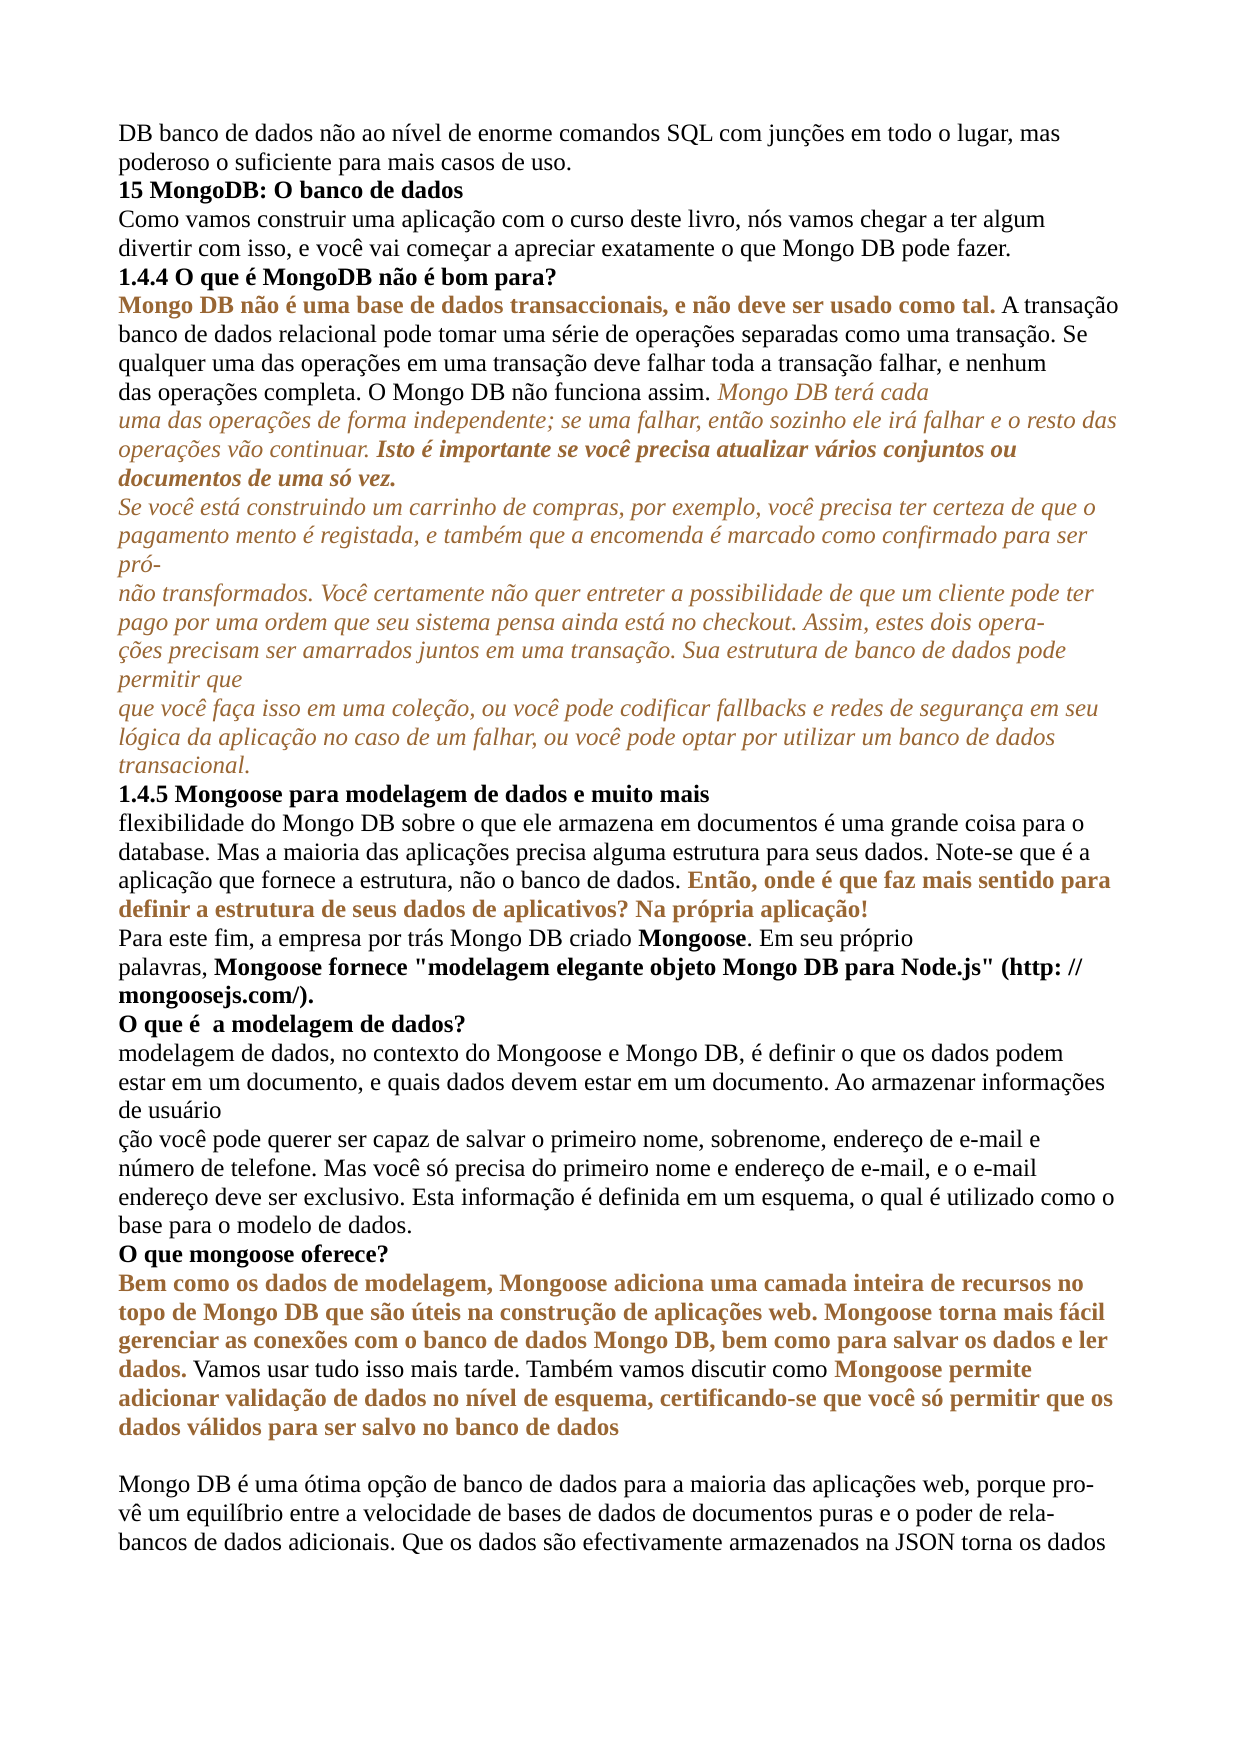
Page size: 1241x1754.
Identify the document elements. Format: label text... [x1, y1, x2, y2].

text DB banco de dados não ao nível de enorme comandos SQL com junções em todo o lugar, mas poderoso o suficiente para mais casos de uso. 15 MongoDB: O banco de dados Como vamos construir uma aplicação com o curso deste livro, nós vamos chegar a ter algum divertir com isso, e você vai começar a apreciar exatamente o que Mongo DB pode fazer. 1.4.4 O que é MongoDB não é bom para? Mongo DB não é uma base de dados transaccionais, e não deve ser usado como tal. A transação banco de dados relacional pode tomar uma série de operações separadas como uma transação. Se qualquer uma das operações em uma transação deve falhar toda a transação falhar, e nenhum das operações completa. O Mongo DB não funciona assim. Mongo DB terá cada uma das operações de forma independente; se uma falhar, então sozinho ele irá falhar e o resto das operações vão continuar. Isto é importante se você precisa atualizar vários conjuntos ou documentos de uma só vez. Se você está construindo um carrinho de compras, por exemplo, você precisa ter certeza de que o pagamento mento é registada, e também que a encomenda é marcado como confirmado para ser pró- não transformados. Você certamente não quer entreter a possibilidade de que um cliente pode ter pago por uma ordem que seu sistema pensa ainda está no checkout. Assim, estes dois opera- ções precisam ser amarrados juntos em uma transação. Sua estrutura de banco de dados pode permitir que que você faça isso em uma coleção, ou você pode codificar fallbacks e redes de segurança em seu lógica da aplicação no caso de um falhar, ou você pode optar por utilizar um banco de dados transacional. 1.4.5 Mongoose para modelagem de dados e muito mais flexibilidade do Mongo DB sobre o que ele armazena em documentos é uma grande coisa para o database. Mas a maioria das aplicações precisa alguma estrutura para seus dados. Note-se que é a aplicação que fornece a estrutura, não o banco de dados. Então, onde é que faz mais sentido para definir a estrutura de seus dados de aplicativos? Na própria aplicação! Para este fim, a empresa por trás Mongo DB criado Mongoose. Em seu próprio palavras, Mongoose fornece "modelagem elegante objeto Mongo DB para Node.js" (http: // mongoosejs.com/). [118, 118, 1122, 1009]
text O que é a modelagem de dados? modelagem de dados, no contexto do Mongoose e Mongo DB, é definir o que os dados podem estar em um documento, e quais dados devem estar em um documento. Ao armazenar informações de usuário ção você pode querer ser capaz de salvar o primeiro nome, sobrenome, endereço de e-mail e número de telefone. Mas você só precisa do primeiro nome e endereço de e-mail, e o e-mail endereço deve ser exclusivo. Esta informação é definida em um esquema, o qual é utilizado como o base para o modelo de dados. O que mongoose oferece? Bem como os dados de modelagem, Mongoose adiciona uma camada inteira de recursos no topo de Mongo DB que são úteis na construção de aplicações web. Mongoose torna mais fácil gerenciar as conexões com o banco de dados Mongo DB, bem como para salvar os dados e ler dados. Vamos usar tudo isso mais tarde. Também vamos discutir como Mongoose permite adicionar validação de dados no nível de esquema, certificando-se que você só permitir que os dados válidos para ser salvo no banco de dados [118, 1009, 1122, 1441]
text Mongo DB é uma ótima opção de banco de dados para a maioria das aplicações web, porque pro- vê um equilíbrio entre a velocidade de bases de dados de documentos puras e o poder de rela- bancos de dados adicionais. Que os dados são efectivamente armazenados na JSON torna os dados [118, 1441, 1122, 1556]
